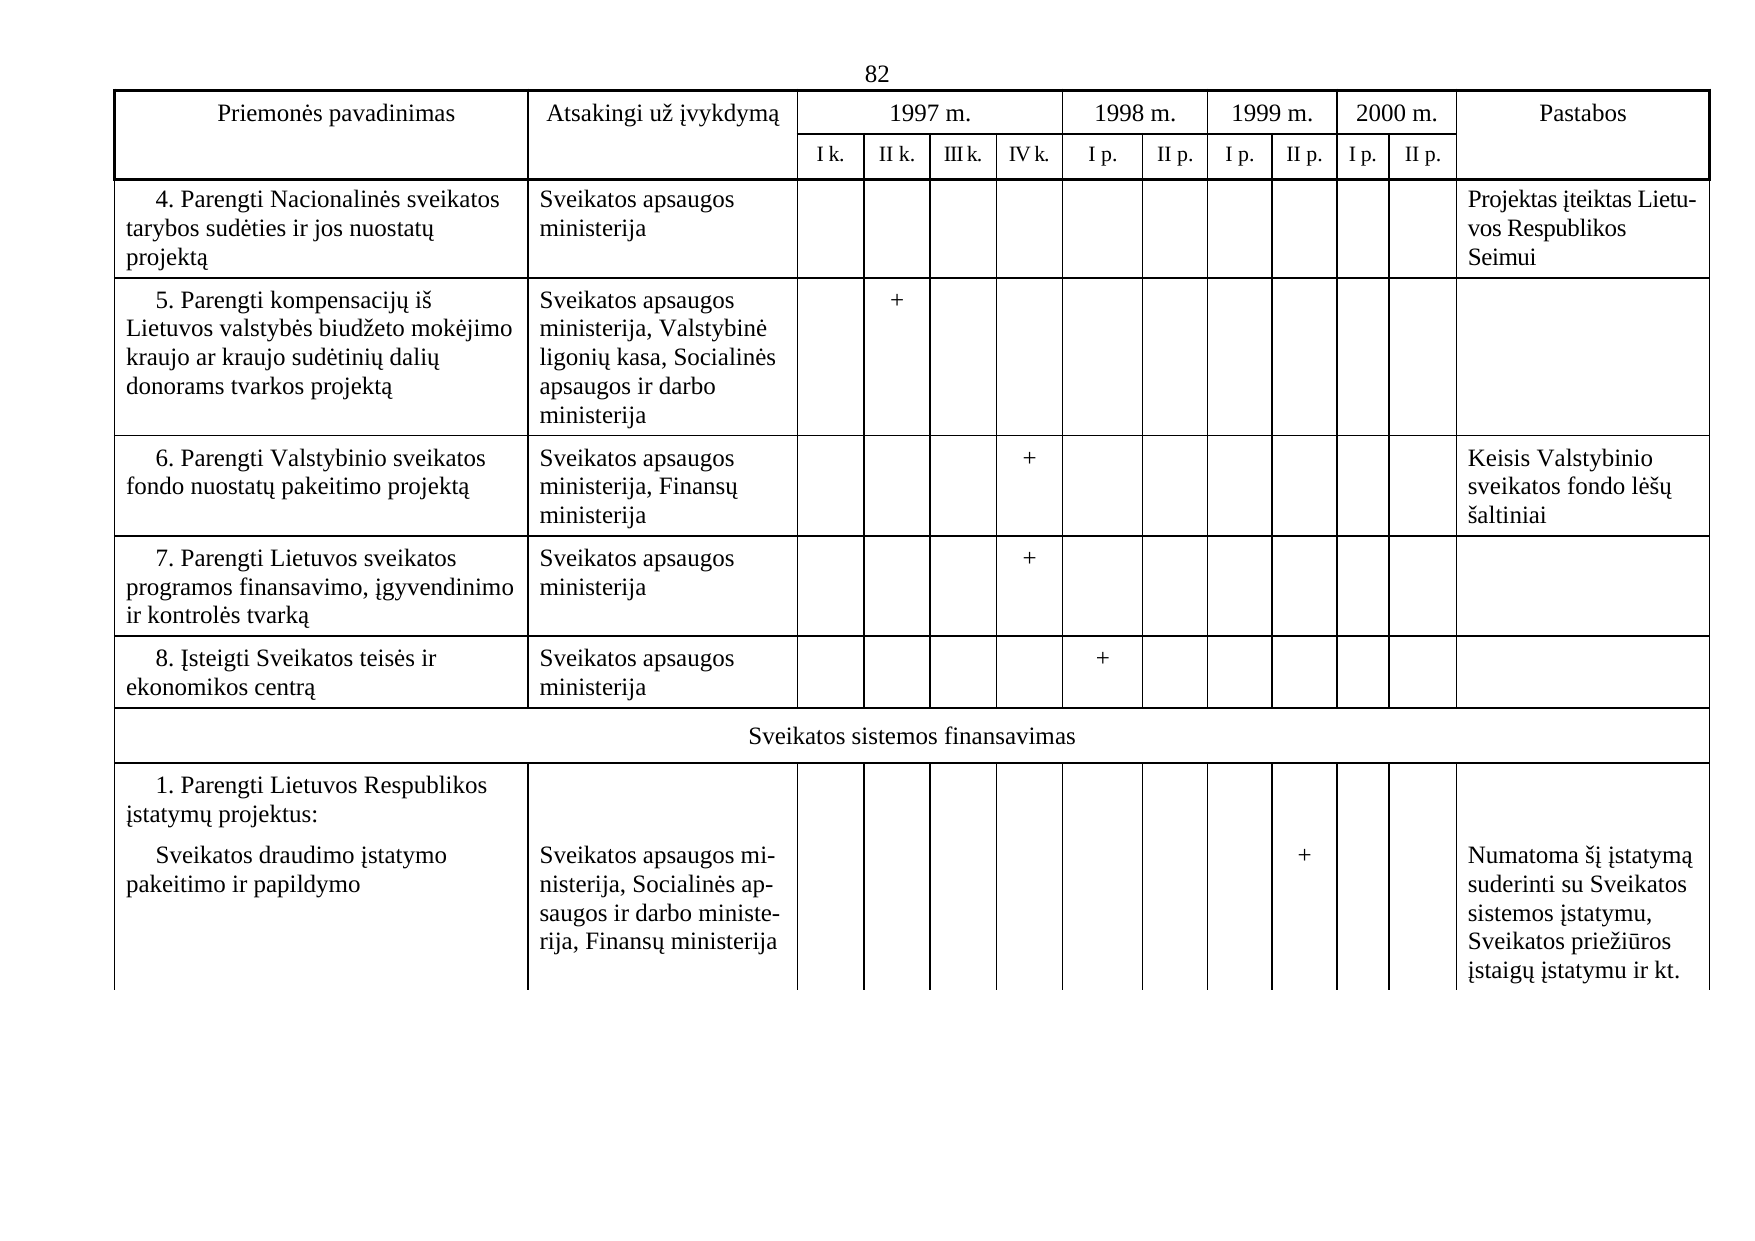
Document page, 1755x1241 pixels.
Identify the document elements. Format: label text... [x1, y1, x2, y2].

table_cell [798, 537, 863, 635]
table_cell Keisis Valstybinio sveikatos fondo lėšų šaltiniai [1457, 436, 1709, 535]
table_cell [931, 637, 996, 707]
table_cell [1063, 436, 1142, 535]
table_cell Sveikatos sistemos finansavimas [115, 709, 1709, 762]
table_cell [1143, 436, 1207, 535]
table_cell [798, 764, 863, 834]
table_cell [1338, 279, 1388, 435]
table_cell [997, 834, 1062, 990]
table_cell + [1273, 834, 1336, 990]
table_cell [865, 764, 929, 834]
table_cell [798, 181, 863, 277]
table_cell [1457, 537, 1709, 635]
table_cell [1143, 279, 1207, 435]
table_cell [1338, 181, 1388, 277]
table_cell II p. [1143, 135, 1207, 178]
table_header 1998 m. [1063, 92, 1207, 133]
table_cell [1208, 537, 1271, 635]
table_cell 8. Įsteigti Sveikatos teisės ir ekonomikos centrą [115, 637, 527, 707]
table_cell 4. Parengti Nacionalinės sveikatos tarybos sudėties ir jos nuostatų projektą [115, 181, 527, 277]
table_header 1997 m. [798, 92, 1062, 133]
table_cell [116, 133, 527, 178]
table_cell [1143, 537, 1207, 635]
table_cell [1273, 764, 1336, 834]
table_cell [931, 834, 996, 990]
table_cell [1338, 637, 1388, 707]
table_cell II p. [1273, 135, 1336, 178]
table_cell [1208, 436, 1271, 535]
table_cell I p. [1208, 135, 1271, 178]
table_cell [931, 537, 996, 635]
table_cell + [997, 436, 1062, 535]
table_header Pastabos [1457, 92, 1708, 133]
table_cell [1208, 834, 1271, 990]
table_cell [1457, 279, 1709, 435]
table_cell [798, 637, 863, 707]
table_cell IV k. [997, 135, 1062, 178]
table_cell [1063, 181, 1142, 277]
table_cell Projektas įteiktas Lietu-vos Respublikos Seimui [1457, 181, 1709, 277]
table_cell Sveikatos apsaugos mi-nisterija, Socialinės ap-saugos ir darbo ministe-rija, Finansų ministerija [529, 834, 797, 990]
table_cell III k. [931, 135, 996, 178]
table_cell [1390, 537, 1456, 635]
table_cell [997, 764, 1062, 834]
table_cell [798, 436, 863, 535]
table_header 2000 m. [1338, 92, 1456, 133]
table_cell [997, 181, 1062, 277]
table_cell [1457, 637, 1709, 707]
table_cell Sveikatos apsaugos ministerija, Valstybinė ligonių kasa, Socialinės apsaugos ir darbo ministerija [529, 279, 797, 435]
table_cell + [997, 537, 1062, 635]
table_cell [997, 279, 1062, 435]
table_cell [1208, 181, 1271, 277]
table_cell [1390, 834, 1456, 990]
table_cell [1208, 279, 1271, 435]
table_cell [865, 436, 929, 535]
table_cell [529, 133, 797, 178]
table_cell + [1063, 637, 1142, 707]
table_cell [1063, 764, 1142, 834]
table_cell II p. [1390, 135, 1456, 178]
table_cell [931, 436, 996, 535]
table_cell Sveikatos draudimo įstatymo pakeitimo ir papildymo [115, 834, 527, 990]
table_cell 5. Parengti kompensacijų iš Lietuvos valstybės biudžeto mokėjimo kraujo ar kraujo sudėtinių dalių donorams tvarkos projektą [115, 279, 527, 435]
table_cell [865, 181, 929, 277]
table_cell I p. [1063, 135, 1142, 178]
table_cell [997, 637, 1062, 707]
table_cell [1143, 637, 1207, 707]
table_cell [1208, 637, 1271, 707]
table_cell [1338, 436, 1388, 535]
table_cell Sveikatos apsaugos ministerija [529, 637, 797, 707]
table_cell Sveikatos apsaugos ministerija, Finansų ministerija [529, 436, 797, 535]
table_cell [798, 279, 863, 435]
table_cell [1273, 181, 1336, 277]
table_header Atsakingi už įvykdymą [529, 92, 797, 133]
table_cell [1457, 133, 1708, 178]
table_cell [1143, 834, 1207, 990]
table_cell [1063, 279, 1142, 435]
table_cell + [865, 279, 929, 435]
table_cell [529, 764, 797, 834]
table_cell [798, 834, 863, 990]
table_cell [865, 537, 929, 635]
table_cell 6. Parengti Valstybinio sveikatos fondo nuostatų pakeitimo projektą [115, 436, 527, 535]
table_cell [865, 637, 929, 707]
table_cell [1390, 181, 1456, 277]
table_cell [1273, 537, 1336, 635]
table_header 1999 m. [1208, 92, 1336, 133]
table_cell [1338, 764, 1388, 834]
table_cell [1063, 834, 1142, 990]
table_cell [865, 834, 929, 990]
table_cell I p. [1338, 135, 1388, 178]
table_cell I k. [798, 135, 863, 178]
table_cell [1338, 537, 1388, 635]
table_cell [1390, 436, 1456, 535]
table_header Priemonės pavadinimas [116, 92, 527, 133]
table_cell Sveikatos apsaugos ministerija [529, 537, 797, 635]
table_cell [1390, 279, 1456, 435]
table_cell 1. Parengti Lietuvos Respublikos įstatymų projektus: [115, 764, 527, 834]
table_cell [1273, 637, 1336, 707]
table_cell [1208, 764, 1271, 834]
table_cell [1390, 764, 1456, 834]
table_cell 7. Parengti Lietuvos sveikatos programos finansavimo, įgyvendinimo ir kontrolės tvarką [115, 537, 527, 635]
table_cell II k. [865, 135, 929, 178]
table_cell [1063, 537, 1142, 635]
table_cell [1338, 834, 1388, 990]
table_cell Numatoma šį įstatymą suderinti su Sveikatos sistemos įstatymu, Sveikatos priežiūros įstaigų įstatymu ir kt. [1457, 834, 1709, 990]
table_cell [931, 181, 996, 277]
table_cell Sveikatos apsaugos ministerija [529, 181, 797, 277]
table_cell [1143, 181, 1207, 277]
table_cell [1273, 279, 1336, 435]
table_cell [1143, 764, 1207, 834]
table_cell [1273, 436, 1336, 535]
table_cell [1457, 764, 1709, 834]
table_cell [931, 279, 996, 435]
table_cell [1390, 637, 1456, 707]
table_cell [931, 764, 996, 834]
